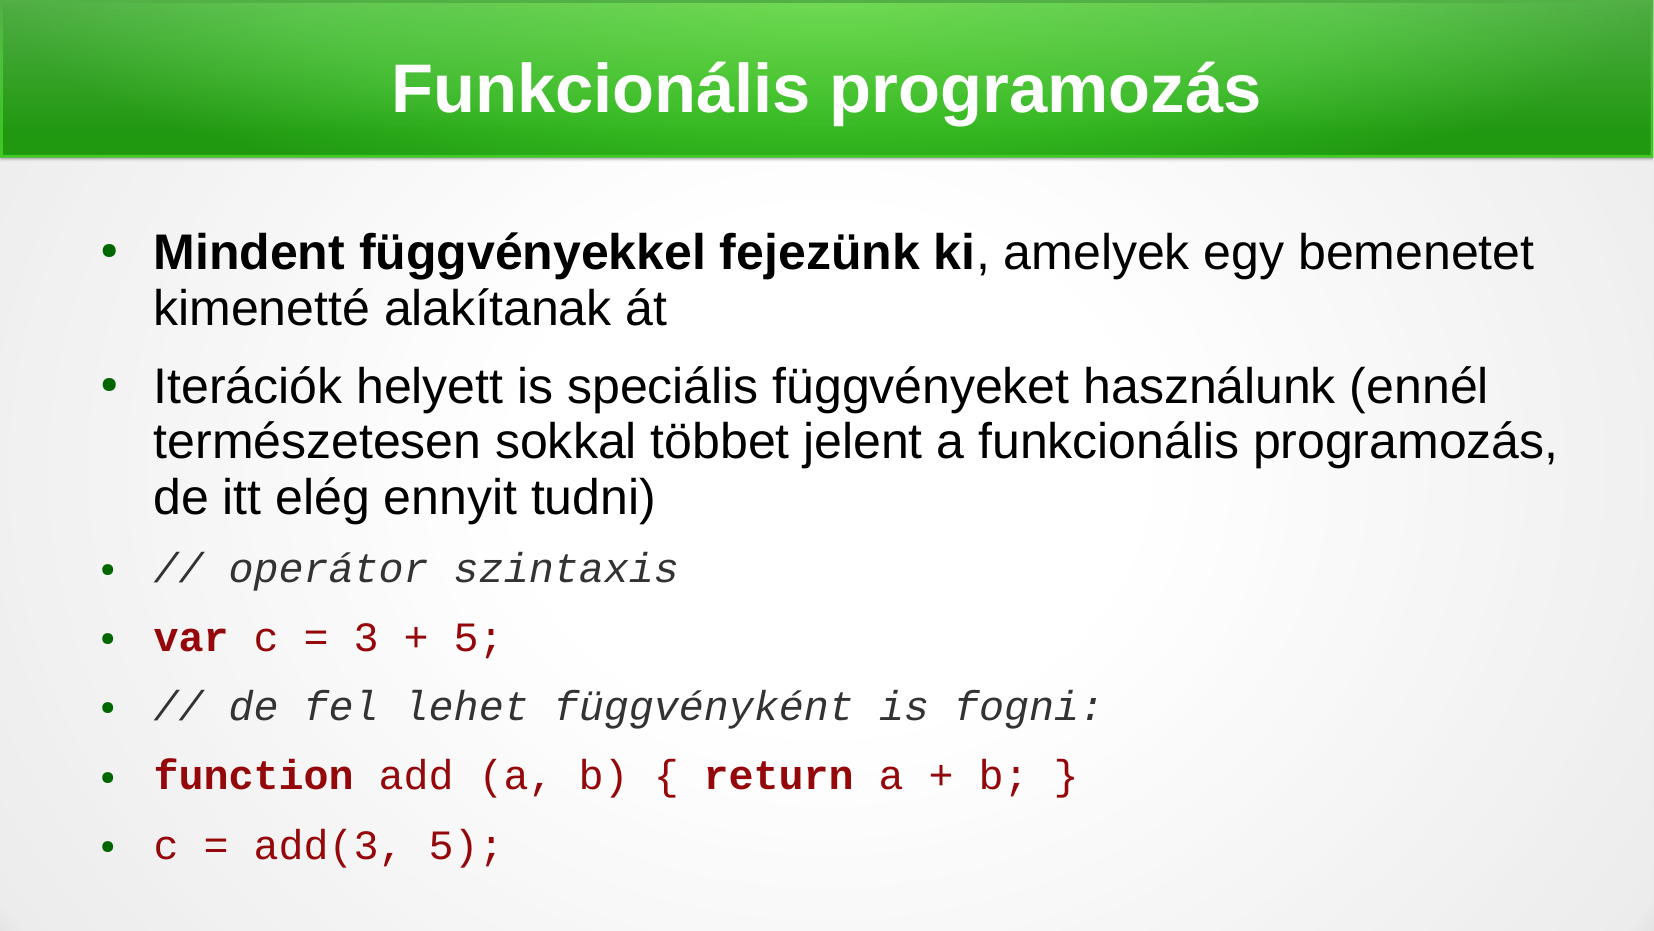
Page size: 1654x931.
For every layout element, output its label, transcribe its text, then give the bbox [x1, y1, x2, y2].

title Funkcionális programozás [82, 35, 1571, 142]
list Mindent függvényekkel fejezünk ki, amelyek egy bemenetet kimenetté alakítanak át Iterációk helyett is speciális függvényeket használunk (ennél természetesen sokkal többet jelent a funkcionális programozás, de itt elég ennyit tudni) // operátor szintaxis var c = 3 + 5; // de fel lehet függvényként is fogni: function add (a, b) { return a + b; } c = add(3, 5); [82, 224, 1571, 886]
